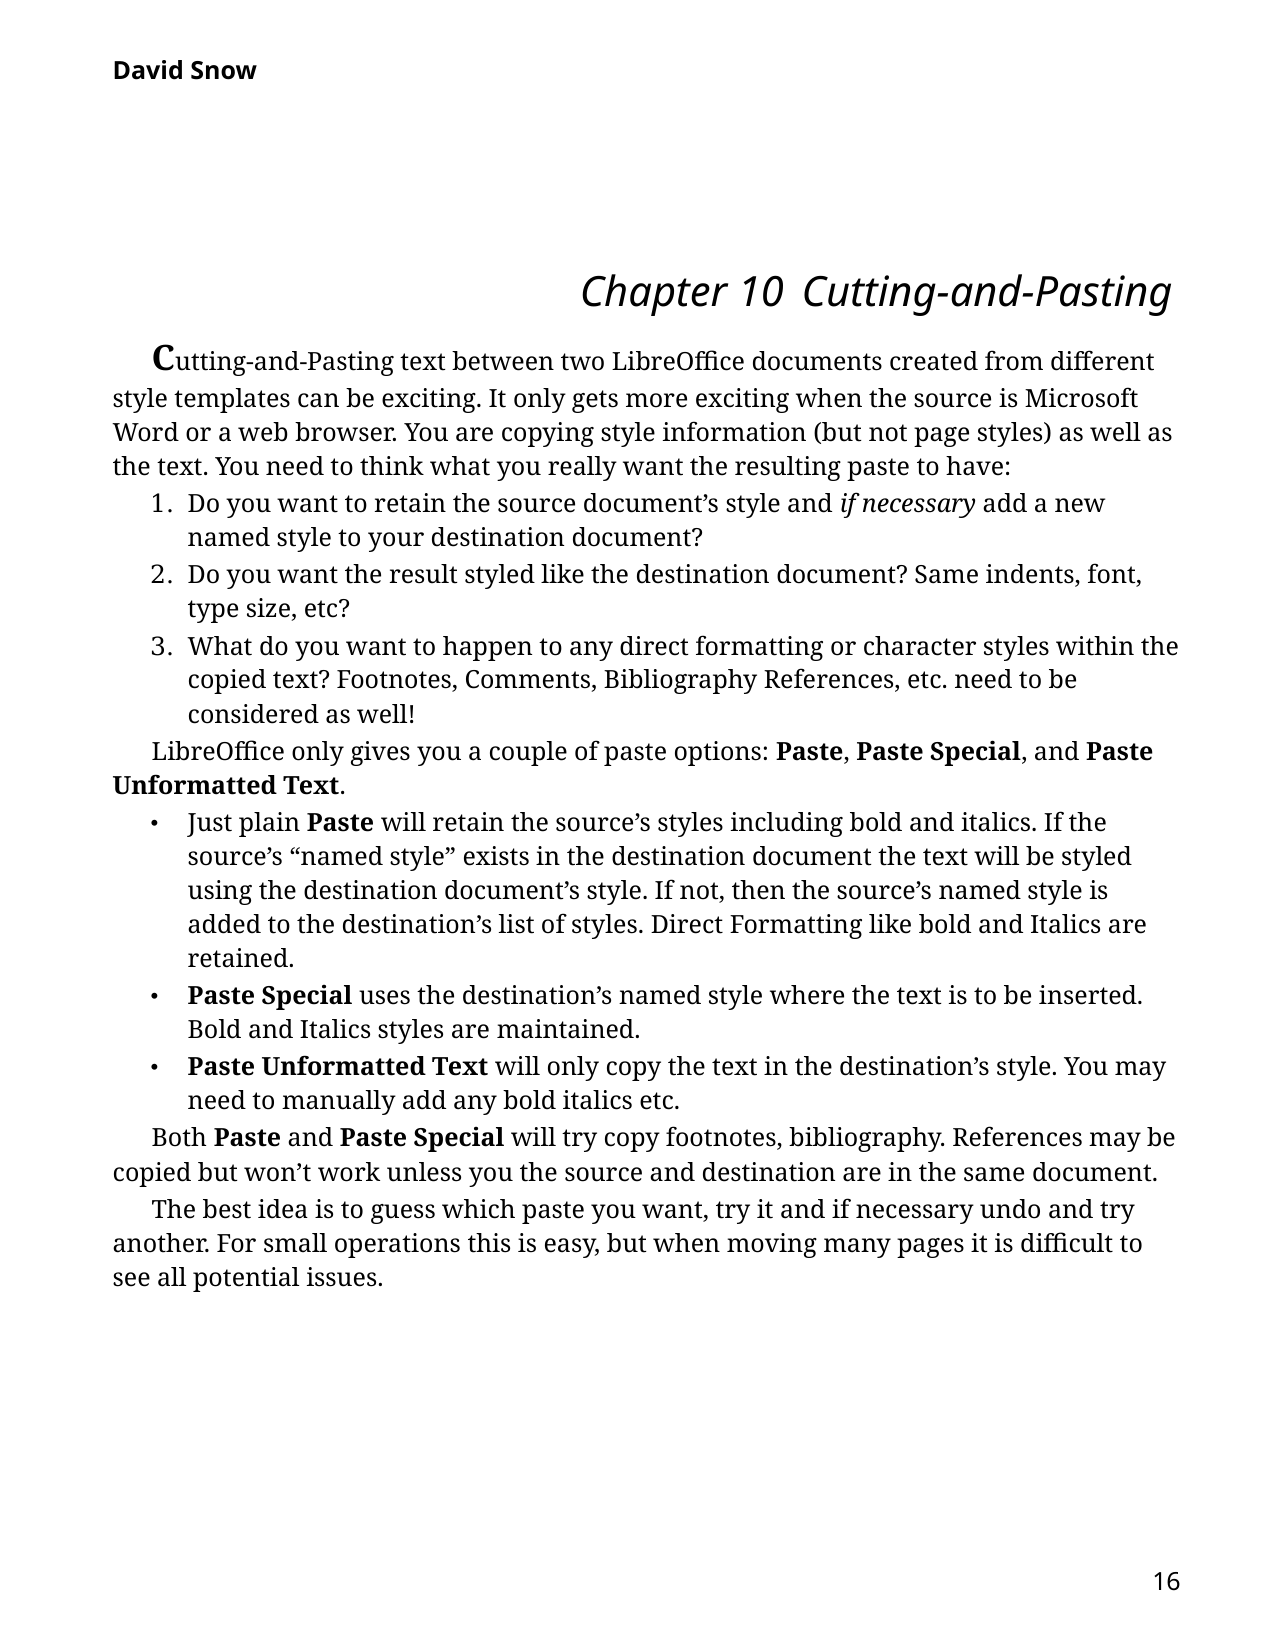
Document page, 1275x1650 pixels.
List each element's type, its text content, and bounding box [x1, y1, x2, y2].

list Paste Special uses the destination’s named style where the text is to be inserted. Bold and Italics styles are maintained. [150, 978, 1181, 1046]
list Do you want to retain the source document’s style and if necessary add a new named style to your destination document? [150, 486, 1181, 554]
text The best idea is to guess which paste you want, try it and if necessary undo and try another. For small operations this is easy, but when moving many pages it is difficult to see all potential issues. [112, 1191, 1181, 1293]
list Paste Unformatted Text will only copy the text in the destination’s style. You may need to manually add any bold italics etc. [150, 1049, 1181, 1117]
text Both Paste and Paste Special will try copy footnotes, bibliography. References may be copied but won’t work unless you the source and destination are in the same document. [112, 1120, 1181, 1188]
text LibreOffice only gives you a couple of paste options: Paste, Paste Special, and Paste Unformatted Text. [112, 733, 1181, 801]
list What do you want to happen to any direct formatting or character styles within the copied text? Footnotes, Comments, Bibliography References, etc. need to be considered as well! [150, 628, 1181, 730]
list Do you want the result styled like the destination document? Same indents, font, type size, etc? [150, 557, 1181, 625]
list Just plain Paste will retain the source’s styles including bold and italics. If the source’s “named style” exists in the destination document the text will be styled using the destination document’s style. If not, then the source’s named style is added to the destination’s list of styles. Direct Formatting like bold and Italics are retained. [150, 804, 1181, 975]
text Cutting-and-Pasting text between two LibreOffice documents created from different style templates can be exciting. It only gets more exciting when the source is Microsoft Word or a web browser. You are copying style information (but not page styles) as well as the text. You need to think what you really want the resulting paste to have: [112, 333, 1181, 483]
subtitle Cutting-and-Pasting [112, 258, 1181, 321]
